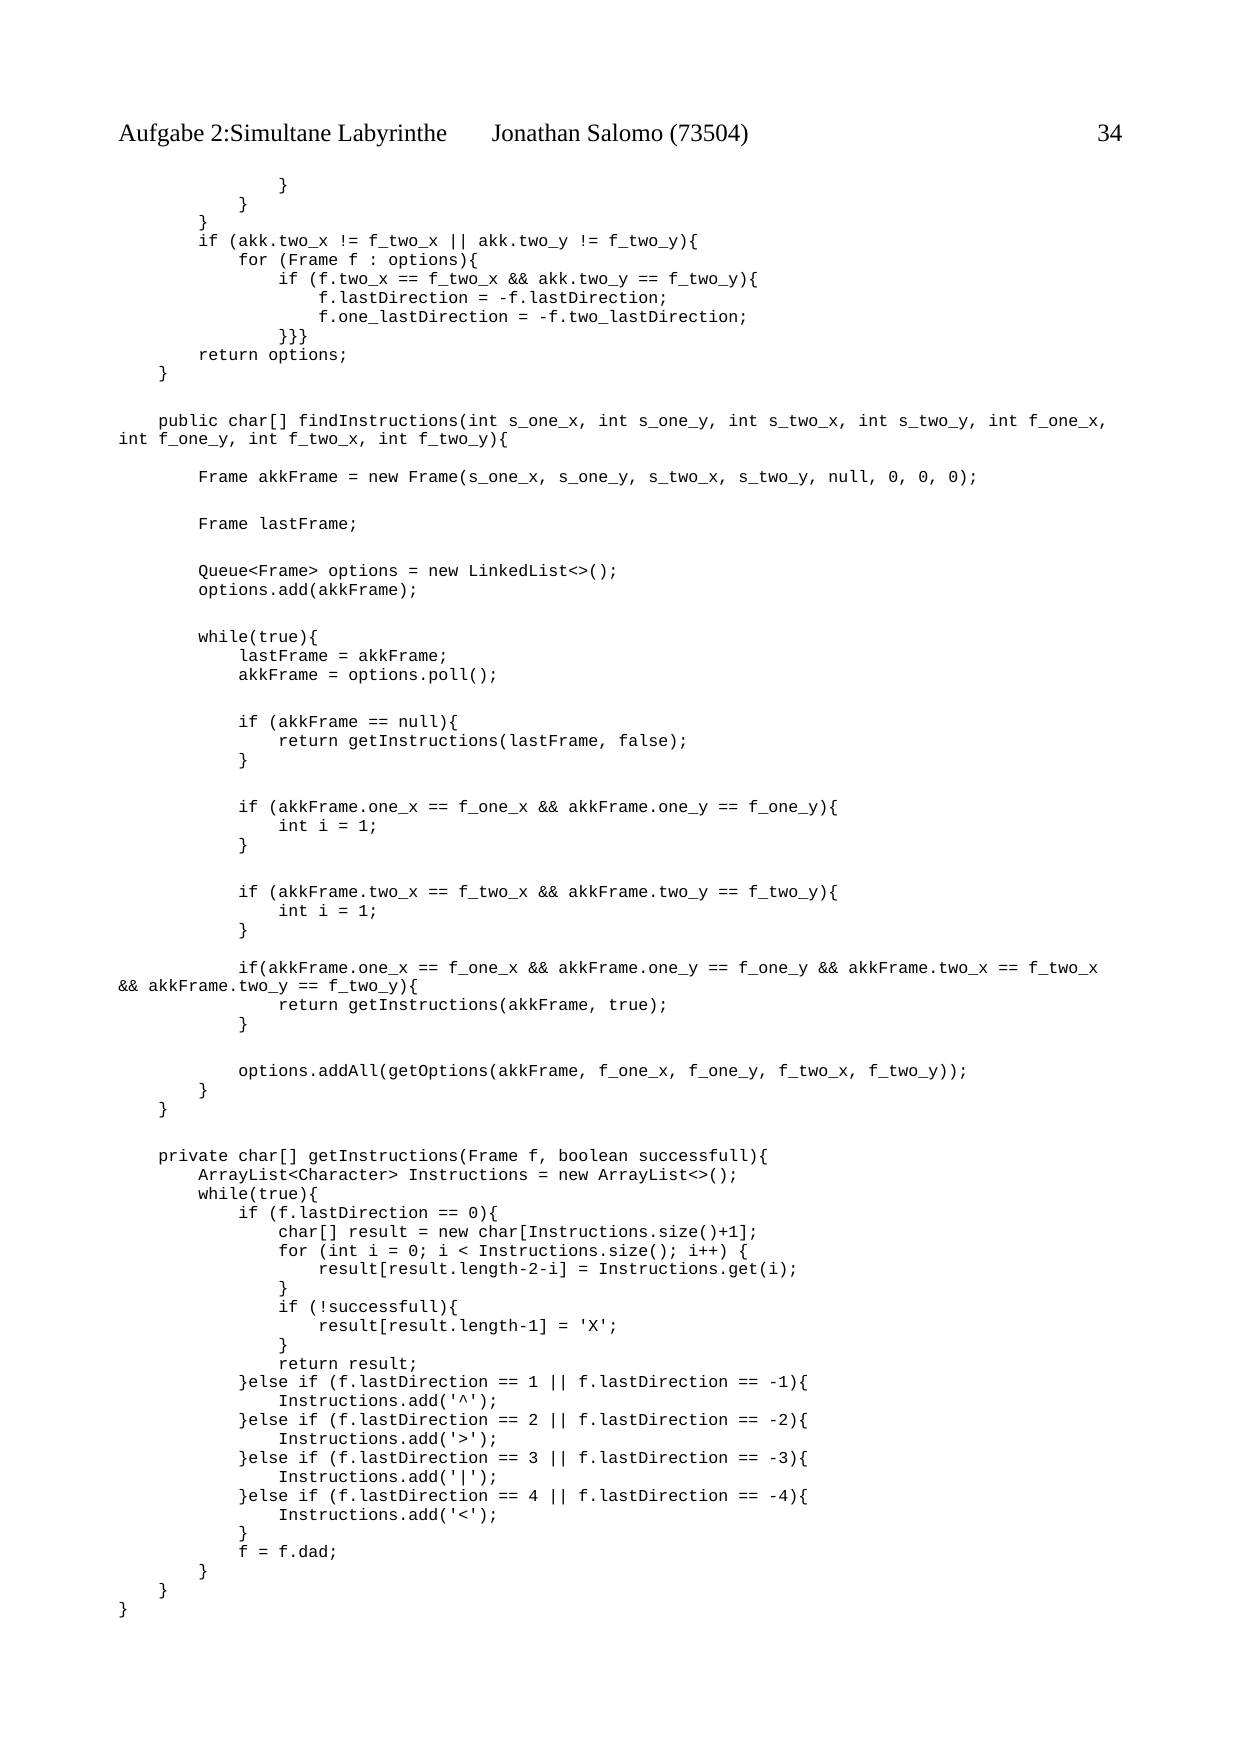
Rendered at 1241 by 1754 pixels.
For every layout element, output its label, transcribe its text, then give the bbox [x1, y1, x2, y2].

text } [118, 176, 1122, 195]
text return options; [118, 346, 1122, 365]
text f.one_lastDirection = -f.two_lastDirection; [118, 308, 1122, 327]
text } [118, 1336, 1122, 1355]
text } [118, 1581, 1122, 1600]
text return result; [118, 1355, 1122, 1374]
text Queue<Frame> options = new LinkedList<>(); [118, 563, 1122, 582]
text ArrayList<Character> Instructions = new ArrayList<>(); [118, 1167, 1122, 1186]
text char[] result = new char[Instructions.size()+1]; [118, 1223, 1122, 1242]
text } [118, 837, 1122, 855]
text if (akk.two_x != f_two_x || akk.two_y != f_two_y){ [118, 233, 1122, 252]
text } [118, 1082, 1122, 1101]
text Instructions.add('|'); [118, 1468, 1122, 1487]
text int i = 1; [118, 818, 1122, 837]
text } [118, 1525, 1122, 1544]
text } [118, 1600, 1122, 1619]
text if(akkFrame.one_x == f_one_x && akkFrame.one_y == f_one_y && akkFrame.two_x == f_two_x && akkFrame.two_y == f_two_y){ [118, 959, 1122, 997]
text } [118, 1101, 1122, 1119]
text } [118, 1280, 1122, 1299]
text options.add(akkFrame); [118, 582, 1122, 601]
text for (int i = 0; i < Instructions.size(); i++) { [118, 1242, 1122, 1261]
text f = f.dad; [118, 1544, 1122, 1563]
text if (f.lastDirection == 0){ [118, 1204, 1122, 1223]
text }else if (f.lastDirection == 1 || f.lastDirection == -1){ [118, 1374, 1122, 1393]
text f.lastDirection = -f.lastDirection; [118, 289, 1122, 308]
text Instructions.add('^'); [118, 1393, 1122, 1412]
text }else if (f.lastDirection == 3 || f.lastDirection == -3){ [118, 1449, 1122, 1468]
text return getInstructions(lastFrame, false); [118, 733, 1122, 752]
text } [118, 752, 1122, 771]
text Instructions.add('>'); [118, 1431, 1122, 1449]
text lastFrame = akkFrame; [118, 648, 1122, 667]
text if (akkFrame.one_x == f_one_x && akkFrame.one_y == f_one_y){ [118, 799, 1122, 818]
text Frame lastFrame; [118, 516, 1122, 535]
text Frame akkFrame = new Frame(s_one_x, s_one_y, s_two_x, s_two_y, null, 0, 0, 0); [118, 469, 1122, 487]
text if (akkFrame.two_x == f_two_x && akkFrame.two_y == f_two_y){ [118, 884, 1122, 903]
text public char[] findInstructions(int s_one_x, int s_one_y, int s_two_x, int s_two_y, int f_one_x, int f_one_y, int f_two_x, int f_two_y){ [118, 412, 1122, 450]
text } [118, 1016, 1122, 1034]
text private char[] getInstructions(Frame f, boolean successfull){ [118, 1148, 1122, 1167]
text } [118, 365, 1122, 384]
text }else if (f.lastDirection == 4 || f.lastDirection == -4){ [118, 1487, 1122, 1506]
text result[result.length-1] = 'X'; [118, 1317, 1122, 1336]
text if (f.two_x == f_two_x && akk.two_y == f_two_y){ [118, 271, 1122, 289]
text }else if (f.lastDirection == 2 || f.lastDirection == -2){ [118, 1412, 1122, 1431]
text while(true){ [118, 1186, 1122, 1204]
text if (akkFrame == null){ [118, 714, 1122, 733]
text return getInstructions(akkFrame, true); [118, 997, 1122, 1016]
text for (Frame f : options){ [118, 252, 1122, 271]
text while(true){ [118, 629, 1122, 648]
text options.addAll(getOptions(akkFrame, f_one_x, f_one_y, f_two_x, f_two_y)); [118, 1063, 1122, 1082]
text Instructions.add('<'); [118, 1506, 1122, 1525]
text result[result.length-2-i] = Instructions.get(i); [118, 1261, 1122, 1280]
text } [118, 214, 1122, 233]
text }}} [118, 327, 1122, 346]
text } [118, 195, 1122, 214]
text int i = 1; [118, 903, 1122, 921]
text } [118, 1563, 1122, 1581]
text } [118, 921, 1122, 940]
text akkFrame = options.poll(); [118, 667, 1122, 686]
text if (!successfull){ [118, 1299, 1122, 1317]
